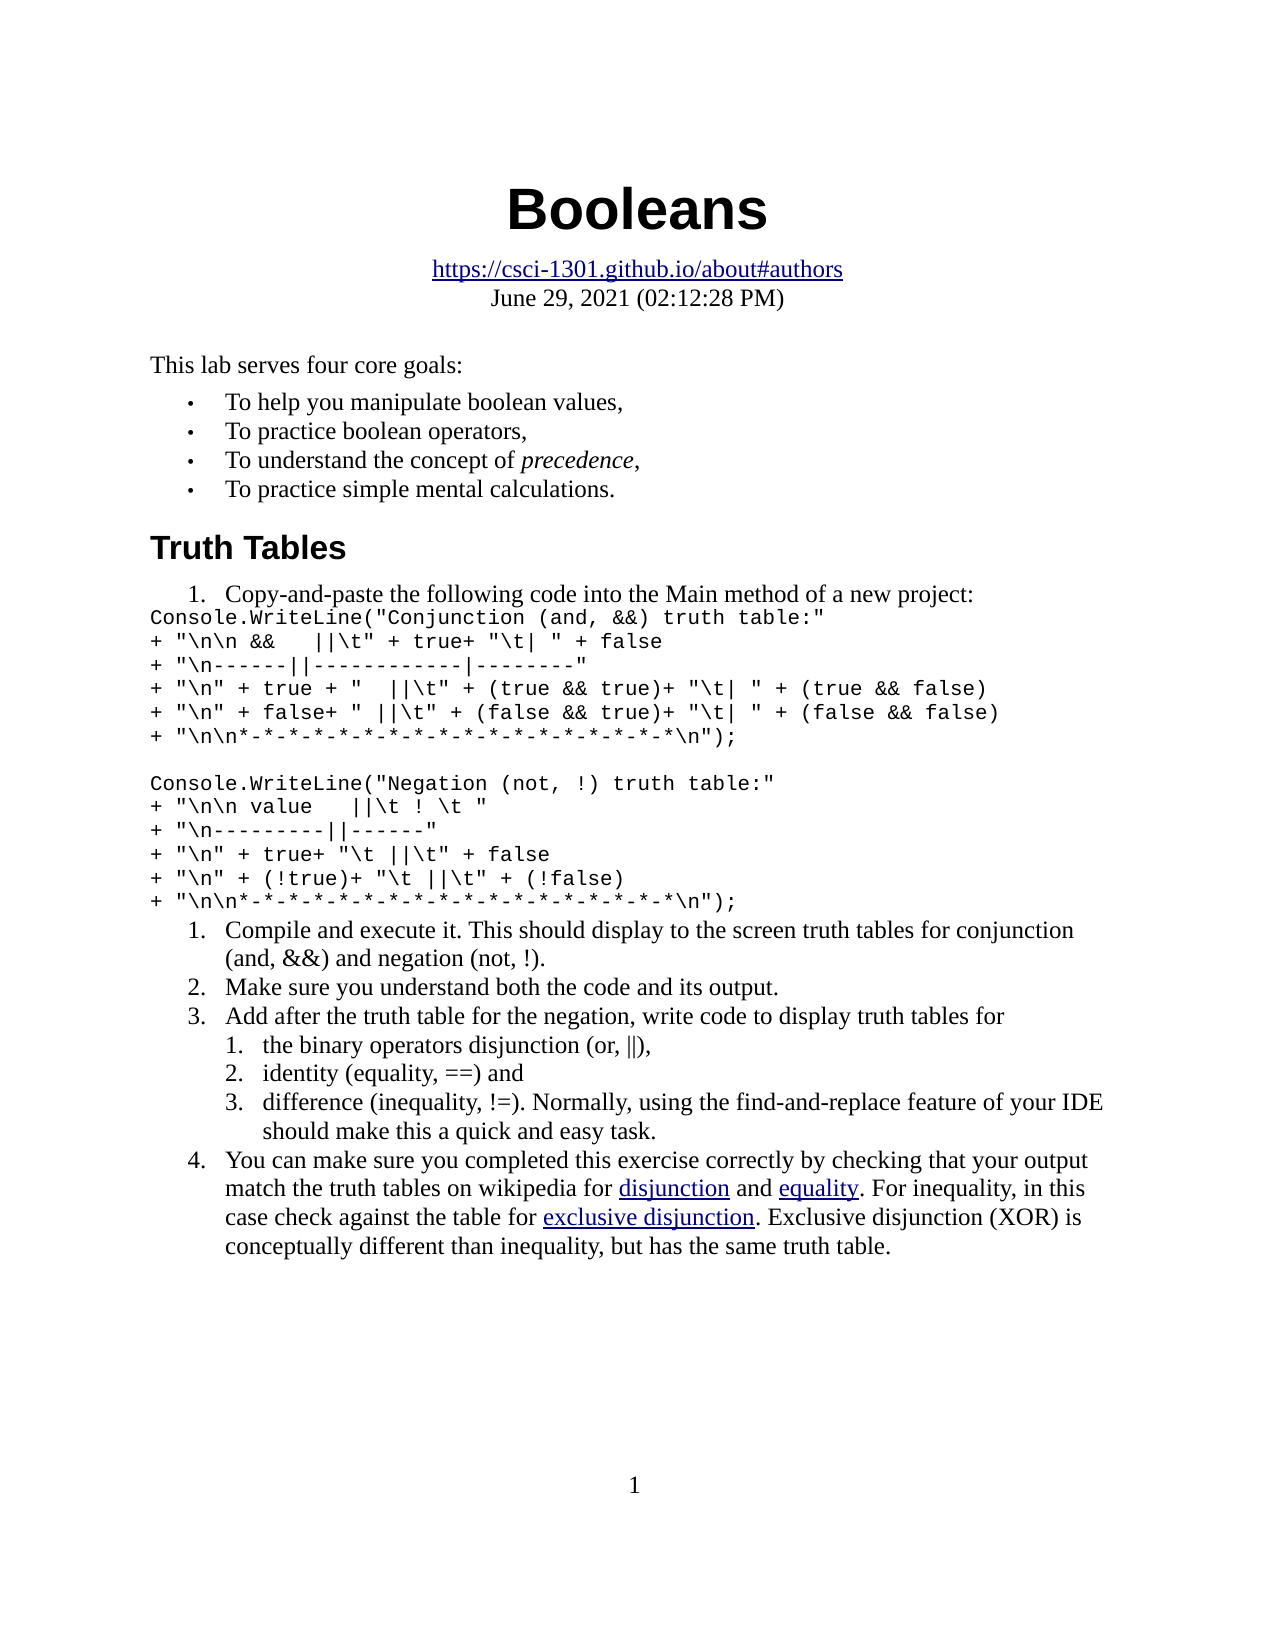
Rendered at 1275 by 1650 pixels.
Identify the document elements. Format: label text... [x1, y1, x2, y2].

text + "\n" + (!true)+ "\t ||\t" + (!false) [150, 867, 1125, 891]
text + "\n\n*-*-*-*-*-*-*-*-*-*-*-*-*-*-*-*-*-*\n"); [150, 891, 1125, 915]
text Console.WriteLine("Conjunction (and, &&) truth table:" [150, 607, 1125, 631]
text + "\n\n value ||\t ! \t " [150, 797, 1125, 820]
list Make sure you understand both the code and its output. [187, 972, 1125, 1001]
text Console.WriteLine("Negation (not, !) truth table:" [150, 773, 1125, 797]
text + "\n------||------------|--------" [150, 655, 1125, 678]
text June 29, 2021 (02:12:28 PM) [150, 283, 1125, 312]
text This lab serves four core goals: [150, 350, 1125, 378]
text https://csci-1301.github.io/about#authors [150, 254, 1125, 283]
list To practice simple mental calculations. [187, 474, 1125, 502]
list the binary operators disjunction (or, ||), [225, 1030, 1125, 1058]
title Booleans [150, 175, 1125, 242]
subtitle Truth Tables [150, 527, 1125, 566]
text + "\n\n*-*-*-*-*-*-*-*-*-*-*-*-*-*-*-*-*-*\n"); [150, 726, 1125, 749]
text + "\n" + true + " ||\t" + (true && true)+ "\t| " + (true && false) [150, 678, 1125, 702]
list Copy-and-paste the following code into the Main method of a new project: [187, 579, 1125, 607]
text + "\n---------||------" [150, 820, 1125, 844]
list Compile and execute it. This should display to the screen truth tables for conjunction (and, &&) and negation (not, !). [187, 915, 1125, 972]
text + "\n\n && ||\t" + true+ "\t| " + false [150, 631, 1125, 655]
list To help you manipulate boolean values, [187, 387, 1125, 416]
list To practice boolean operators, [187, 416, 1125, 445]
list difference (inequality, !=). Normally, using the find-and-replace feature of your IDE should make this a quick and easy task. [225, 1087, 1125, 1145]
list identity (equality, ==) and [225, 1058, 1125, 1087]
list To understand the concept of precedence, [187, 445, 1125, 474]
text + "\n" + true+ "\t ||\t" + false [150, 844, 1125, 867]
list Add after the truth table for the negation, write code to display truth tables for [187, 1001, 1125, 1030]
text + "\n" + false+ " ||\t" + (false && true)+ "\t| " + (false && false) [150, 702, 1125, 726]
list You can make sure you completed this exercise correctly by checking that your output match the truth tables on wikipedia for disjunction and equality. For inequality, in this case check against the table for exclusive disjunction. Exclusive disjunction (XOR) is conceptually different than inequality, but has the same truth table. [187, 1145, 1125, 1260]
